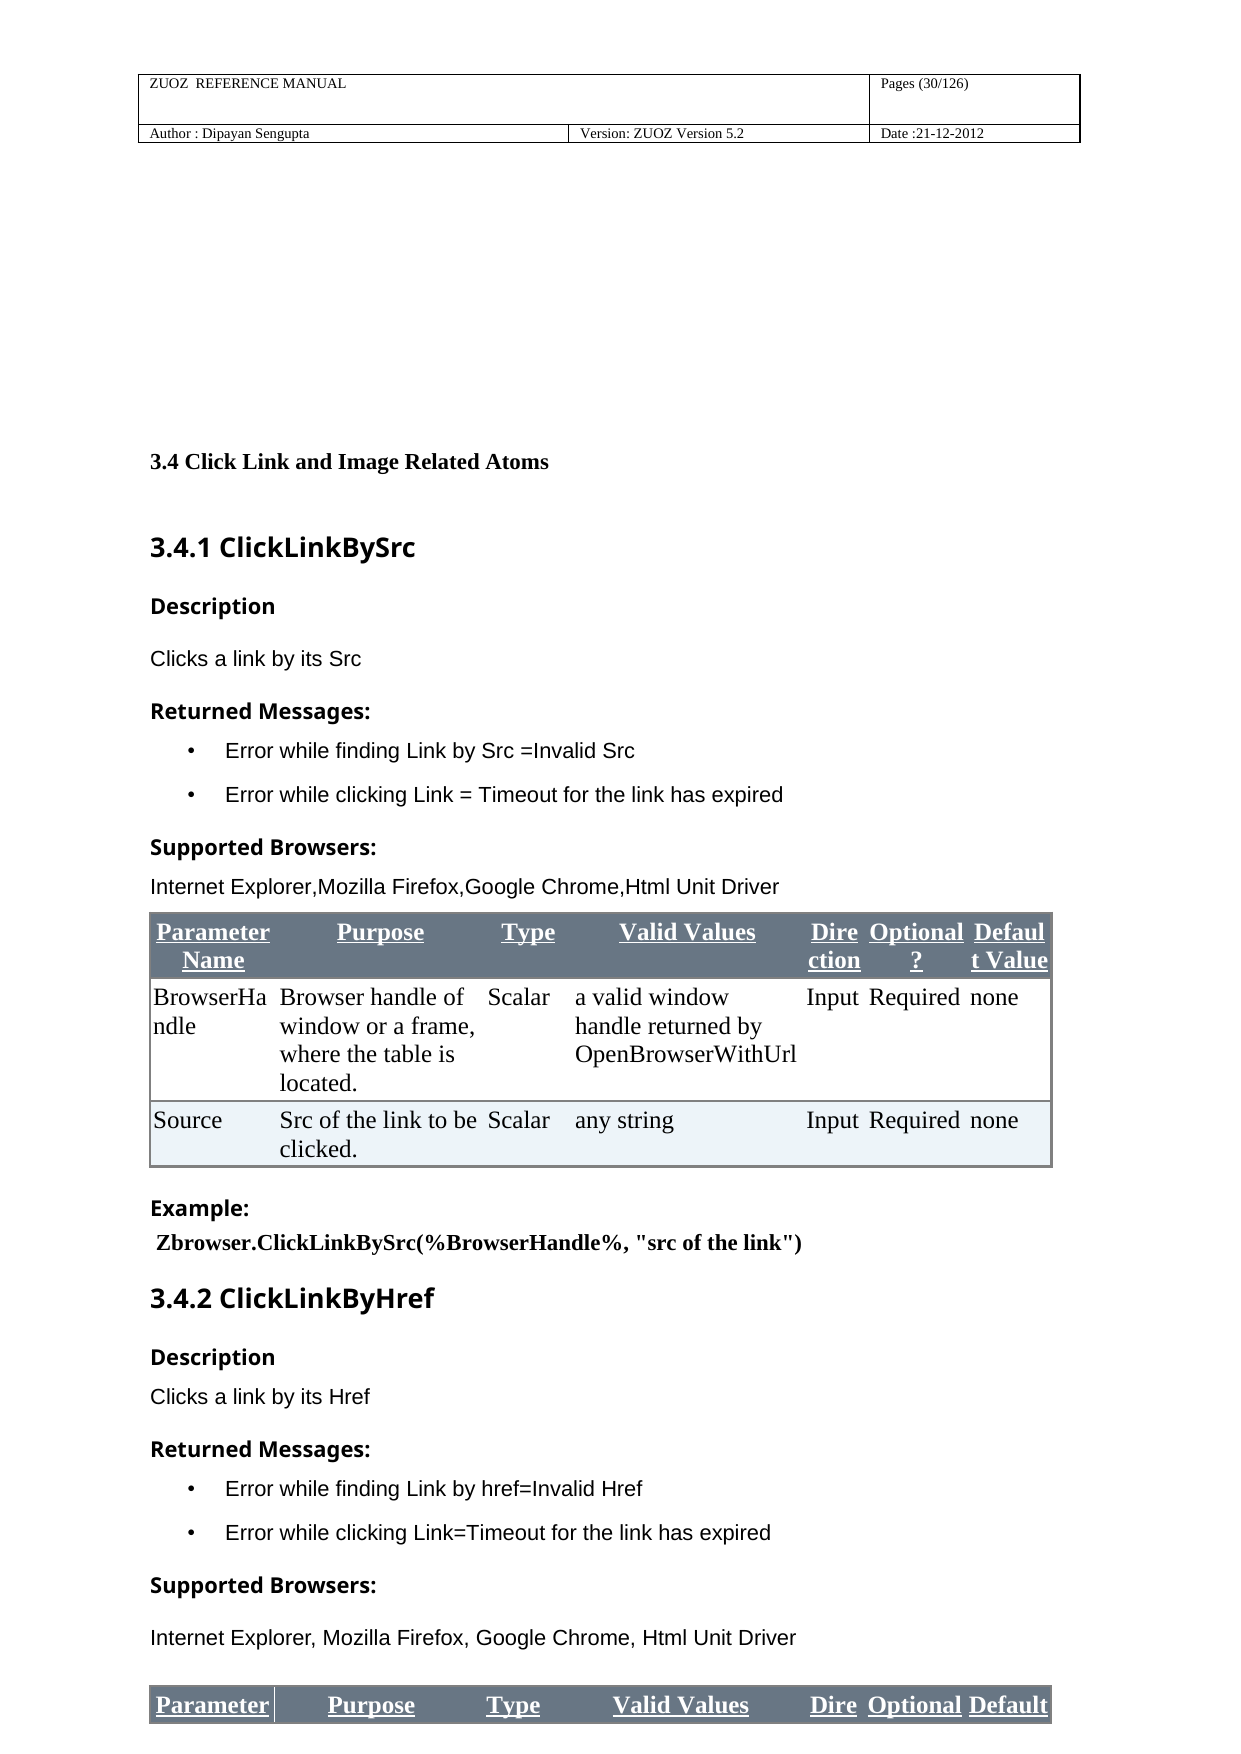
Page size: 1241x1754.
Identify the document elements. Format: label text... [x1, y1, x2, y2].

subtitle Clicks a link by its Src [150, 646, 1050, 671]
table_header Optional [864, 1687, 965, 1722]
table_header Default Value [967, 914, 1050, 977]
table_cell none [967, 1102, 1050, 1165]
table_header Type [484, 914, 572, 977]
subtitle Returned Messages: [150, 1434, 1050, 1464]
table_header Direction [803, 914, 866, 977]
list Error while finding Link by href=Invalid Href [187, 1470, 1050, 1501]
table_cell Src of the link to be clicked. [276, 1102, 484, 1165]
text Clicks a link by its Href [150, 1378, 1050, 1409]
table_header Purpose [276, 914, 484, 977]
subtitle Description [150, 591, 1050, 621]
table_cell any string [572, 1102, 803, 1165]
subtitle 3.4.2 ClickLinkByHref [150, 1280, 1050, 1317]
table_cell Scalar [484, 1102, 572, 1165]
table_header Dire [803, 1687, 864, 1722]
subtitle Internet Explorer, Mozilla Firefox, Google Chrome, Html Unit Driver [150, 1625, 1050, 1650]
table_cell Required [866, 1102, 967, 1165]
table_header Optional? [866, 914, 967, 977]
subtitle Supported Browsers: [150, 832, 1050, 862]
table_cell Input [803, 979, 866, 1100]
list Error while clicking Link = Timeout for the link has expired [187, 776, 1050, 807]
table_cell none [967, 979, 1050, 1100]
table_header Valid Values [572, 914, 803, 977]
subtitle Supported Browsers: [150, 1570, 1050, 1600]
list Error while finding Link by Src =Invalid Src [187, 732, 1050, 763]
table_header Parameter [151, 1687, 274, 1722]
table_cell Required [866, 979, 967, 1100]
subtitle Description [150, 1342, 1050, 1372]
table_cell Input [803, 1102, 866, 1165]
text Internet Explorer,Mozilla Firefox,Google Chrome,Html Unit Driver [150, 868, 1050, 899]
table_header Valid Values [558, 1687, 803, 1722]
table_header Purpose [275, 1687, 468, 1722]
table_cell a valid window handle returned by OpenBrowserWithUrl [572, 979, 803, 1100]
list Error while clicking Link=Timeout for the link has expired [187, 1514, 1050, 1545]
table_header Default [965, 1687, 1050, 1722]
table_cell Browser handle of window or a frame, where the table is located. [276, 979, 484, 1100]
subtitle Returned Messages: [150, 696, 1050, 726]
subtitle 3.4.1 ClickLinkBySrc [150, 529, 1050, 566]
text Zbrowser.ClickLinkBySrc(%BrowserHandle%, "src of the link") [150, 1228, 1050, 1255]
subtitle Example: [150, 1192, 1050, 1222]
table_cell BrowserHandle [151, 979, 276, 1100]
table_header Parameter Name [151, 914, 276, 977]
table_cell Source [151, 1102, 276, 1165]
table_cell Scalar [484, 979, 572, 1100]
table_header Type [468, 1687, 558, 1722]
